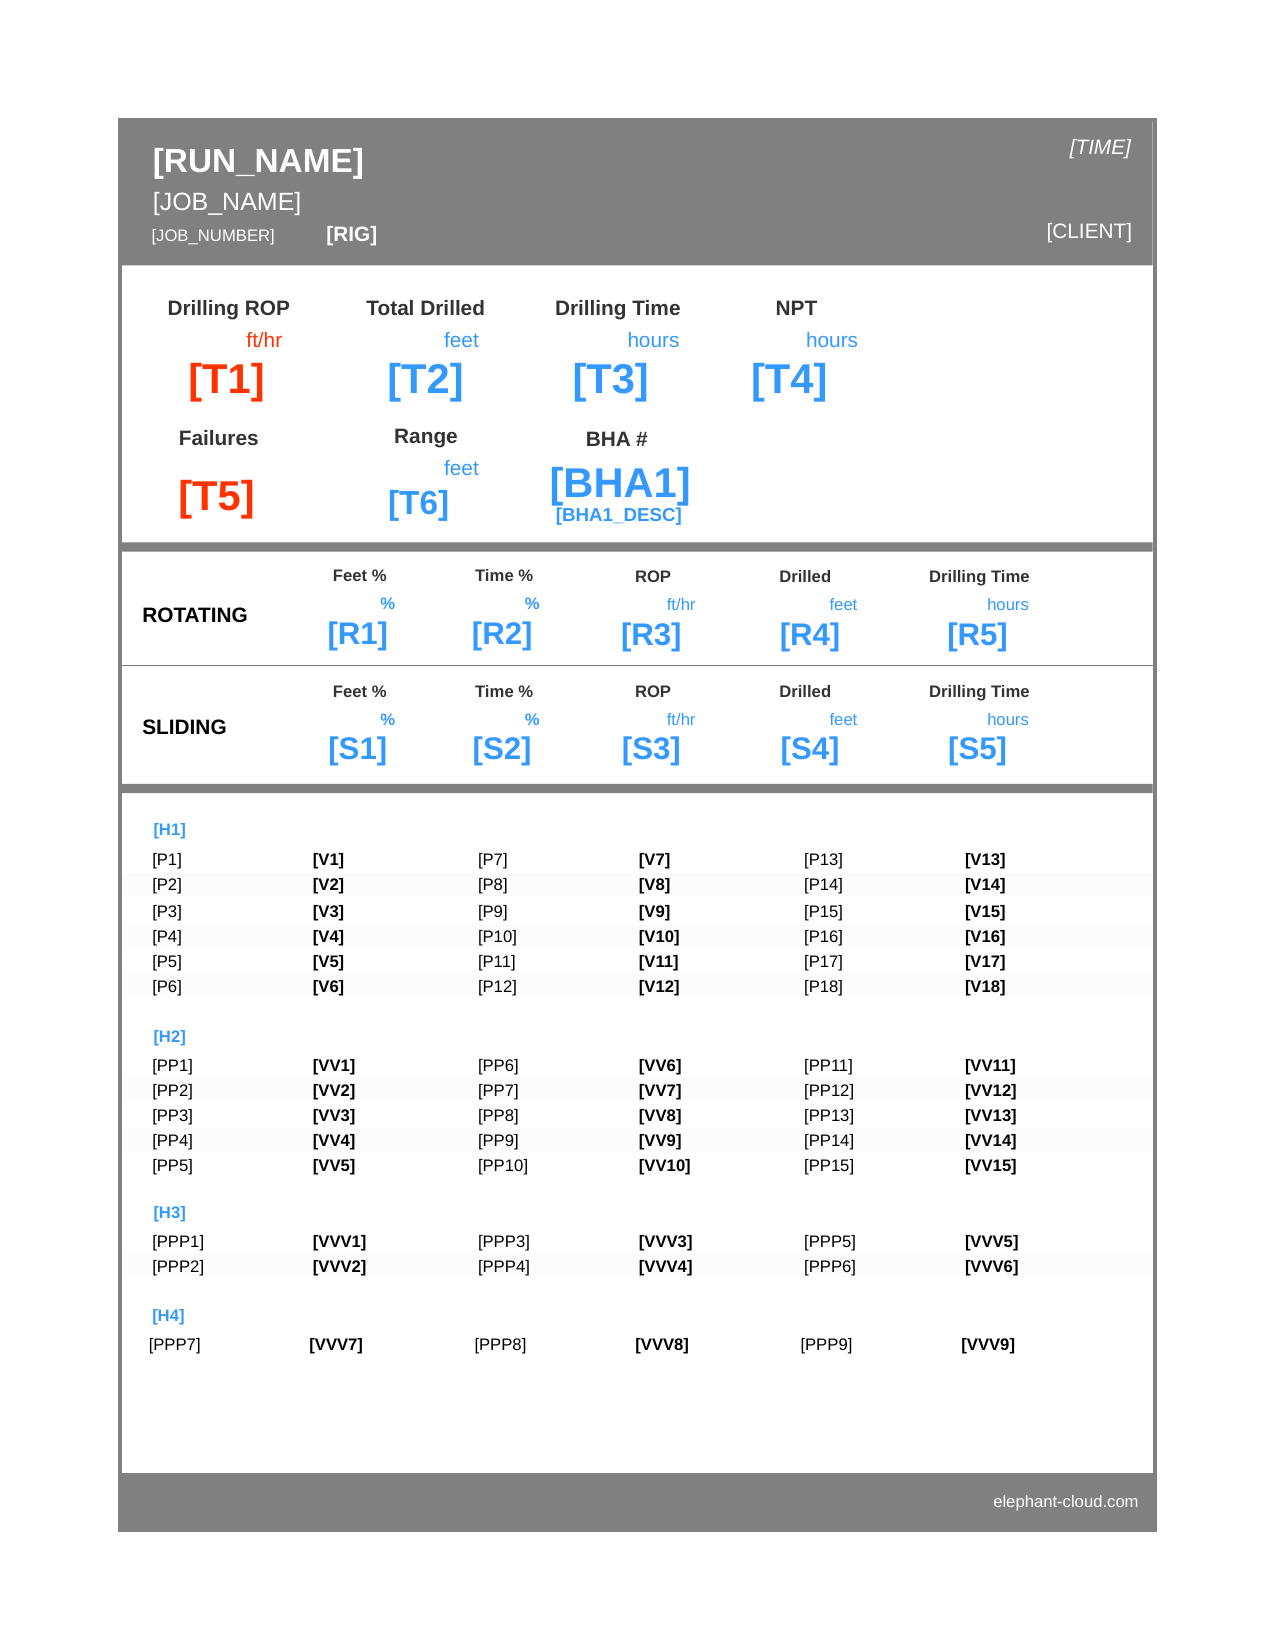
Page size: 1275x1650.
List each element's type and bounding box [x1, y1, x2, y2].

picture [581, 709, 725, 770]
picture [286, 681, 578, 703]
picture [732, 709, 892, 770]
picture [286, 565, 578, 587]
picture [741, 566, 869, 588]
picture [906, 709, 1052, 770]
picture [579, 681, 727, 703]
picture [732, 594, 892, 655]
picture [581, 594, 725, 655]
picture [906, 594, 1052, 655]
picture [288, 709, 576, 770]
picture [741, 681, 869, 703]
picture [904, 681, 1054, 703]
picture [579, 566, 727, 588]
picture [904, 566, 1054, 588]
picture [288, 593, 576, 655]
